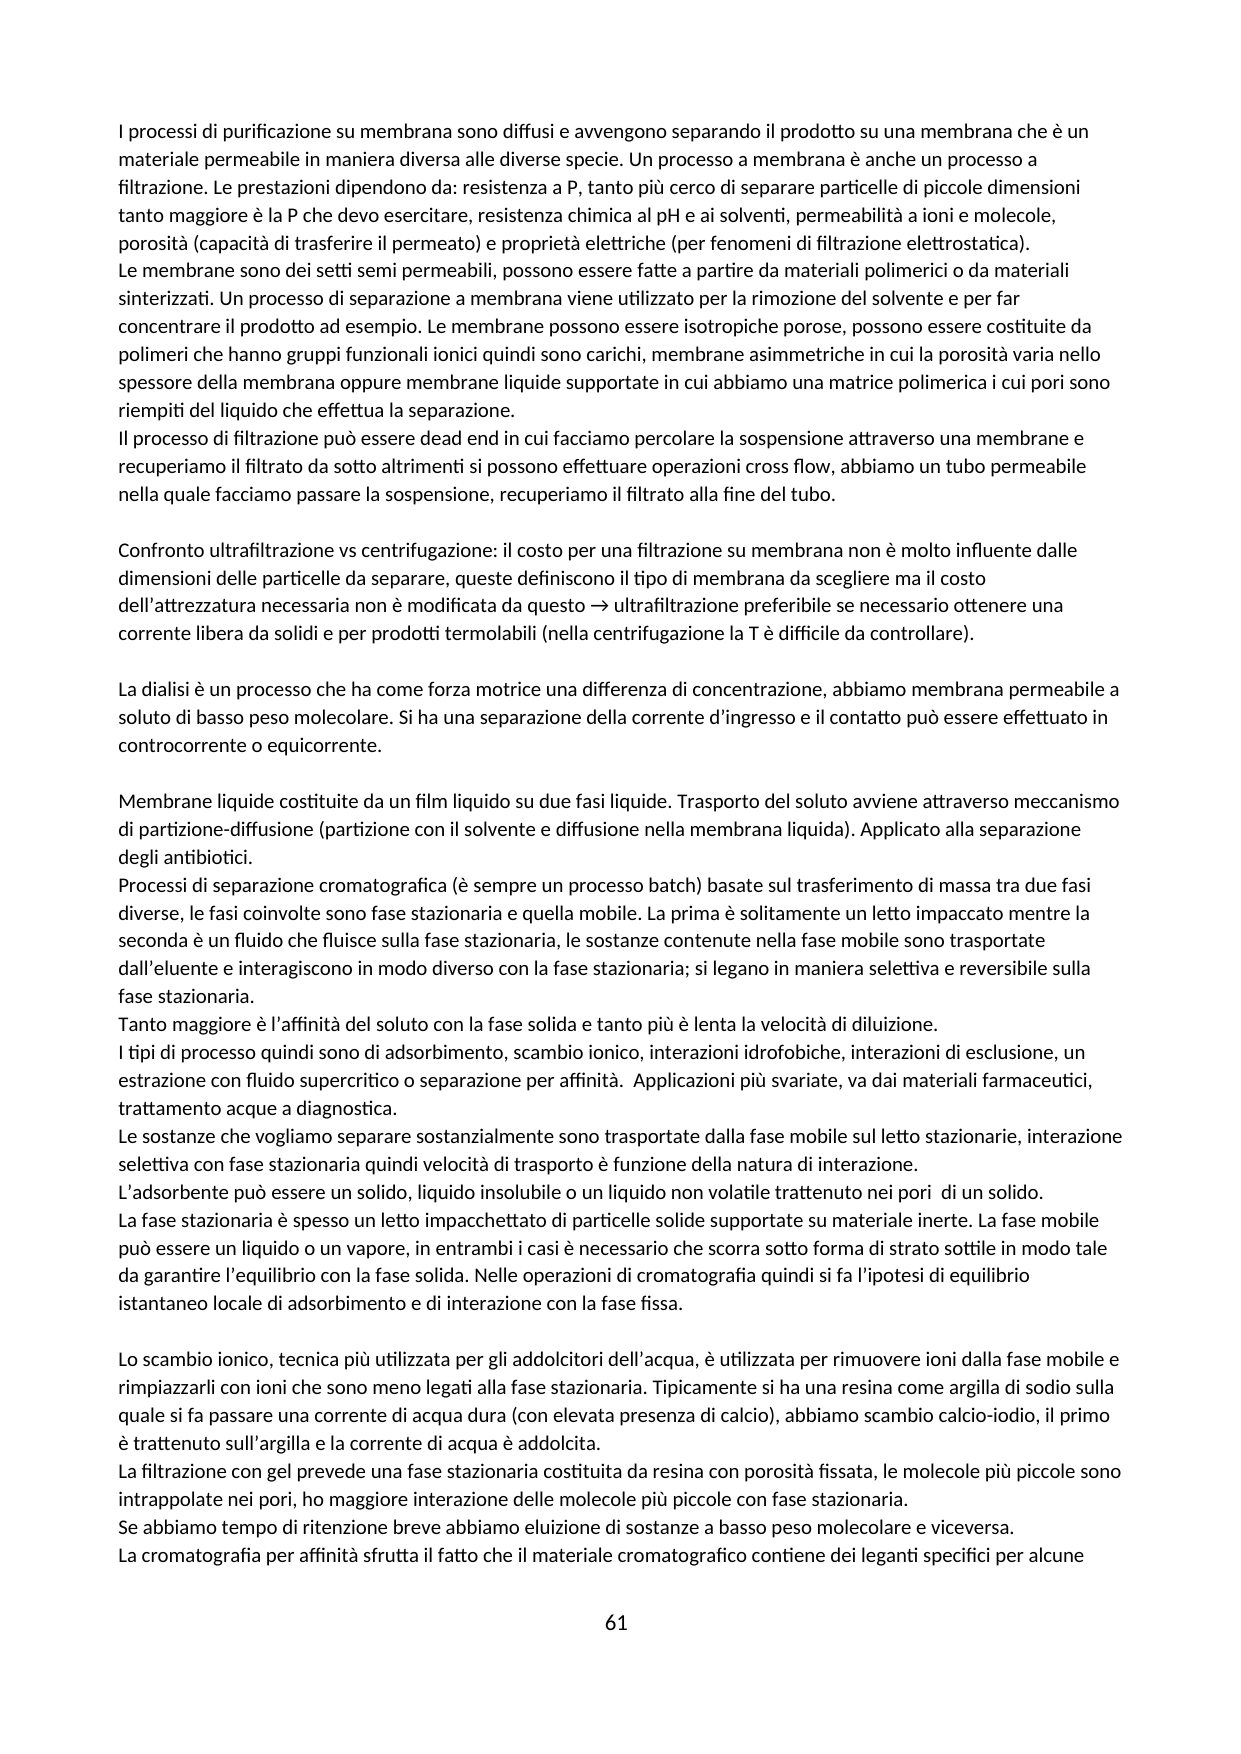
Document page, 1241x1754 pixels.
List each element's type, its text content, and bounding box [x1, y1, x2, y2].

text Tanto maggiore è l’affinità del soluto con la fase solida e tanto più è lenta la velocità di diluizione. I tipi di processo quindi sono di adsorbimento, scambio ionico, interazioni idrofobiche, interazioni di esclusione, un estrazione con fluido supercritico o separazione per affinità. Applicazioni più svariate, va dai materiali farmaceutici, trattamento acque a diagnostica. Le sostanze che vogliamo separare sostanzialmente sono trasportate dalla fase mobile sul letto stazionarie, interazione selettiva con fase stazionaria quindi velocità di trasporto è funzione della natura di interazione. L’adsorbente può essere un solido, liquido insolubile o un liquido non volatile trattenuto nei pori di un solido. La fase stazionaria è spesso un letto impacchettato di particelle solide supportate su materiale inerte. La fase mobile può essere un liquido o un vapore, in entrambi i casi è necessario che scorra sotto forma di strato sottile in modo tale da garantire l’equilibrio con la fase solida. Nelle operazioni di cromatografia quindi si fa l’ipotesi di equilibrio istantaneo locale di adsorbimento e di interazione con la fase fissa. Lo scambio ionico, tecnica più utilizzata per gli addolcitori dell’acqua, è utilizzata per rimuovere ioni dalla fase mobile e rimpiazzarli con ioni che sono meno legati alla fase stazionaria. Tipicamente si ha una resina come argilla di sodio sulla quale si fa passare una corrente di acqua dura (con elevata presenza di calcio), abbiamo scambio calcio-iodio, il primo è trattenuto sull’argilla e la corrente di acqua è addolcita. La filtrazione con gel prevede una fase stazionaria costituita da resina con porosità fissata, le molecole più piccole sono intrappolate nei pori, ho maggiore interazione delle molecole più piccole con fase stazionaria. Se abbiamo tempo di ritenzione breve abbiamo eluizione di sostanze a basso peso molecolare e viceversa. La cromatografia per affinità sfrutta il fatto che il materiale cromatografico contiene dei leganti specifici per alcune [118, 1011, 1124, 1567]
text I processi di purificazione su membrana sono diffusi e avvengono separando il prodotto su una membrana che è un materiale permeabile in maniera diversa alle diverse specie. Un processo a membrana è anche un processo a filtrazione. Le prestazioni dipendono da: resistenza a P, tanto più cerco di separare particelle di piccole dimensioni tanto maggiore è la P che devo esercitare, resistenza chimica al pH e ai solventi, permeabilità a ioni e molecole, porosità (capacità di trasferire il permeato) e proprietà elettriche (per fenomeni di filtrazione elettrostatica). Le membrane sono dei setti semi permeabili, possono essere fatte a partire da materiali polimerici o da materiali sinterizzati. Un processo di separazione a membrana viene utilizzato per la rimozione del solvente e per far concentrare il prodotto ad esempio. Le membrane possono essere isotropiche porose, possono essere costituite da polimeri che hanno gruppi funzionali ionici quindi sono carichi, membrane asimmetriche in cui la porosità varia nello spessore della membrana oppure membrane liquide supportate in cui abbiamo una matrice polimerica i cui pori sono riempiti del liquido che effettua la separazione. Il processo di filtrazione può essere dead end in cui facciamo percolare la sospensione attraverso una membrane e recuperiamo il filtrato da sotto altrimenti si possono effettuare operazioni cross flow, abbiamo un tubo permeabile nella quale facciamo passare la sospensione, recuperiamo il filtrato alla fine del tubo. Confronto ultrafiltrazione vs centrifugazione: il costo per una filtrazione su membrana non è molto influente dalle dimensioni delle particelle da separare, queste definiscono il tipo di membrana da scegliere ma il costo dell’attrezzatura necessaria non è modificata da questo → ultrafiltrazione preferibile se necessario ottenere una corrente libera da solidi e per prodotti termolabili (nella centrifugazione la T è difficile da controllare). La dialisi è un processo che ha come forza motrice una differenza di concentrazione, abbiamo membrana permeabile a soluto di basso peso molecolare. Si ha una separazione della corrente d’ingresso e il contatto può essere effettuato in controcorrente o equicorrente. Membrane liquide costituite da un film liquido su due fasi liquide. Trasporto del soluto avviene attraverso meccanismo di partizione-diffusione (partizione con il solvente e diffusione nella membrana liquida). Applicato alla separazione degli antibiotici. Processi di separazione cromatografica (è sempre un processo batch) basate sul trasferimento di massa tra due fasi diverse, le fasi coinvolte sono fase stazionaria e quella mobile. La prima è solitamente un letto impaccato mentre la seconda è un fluido che fluisce sulla fase stazionaria, le sostanze contenute nella fase mobile sono trasportate dall’eluente e interagiscono in modo diverso con la fase stazionaria; si legano in maniera selettiva e reversibile sulla fase stazionaria. [118, 118, 1124, 1009]
